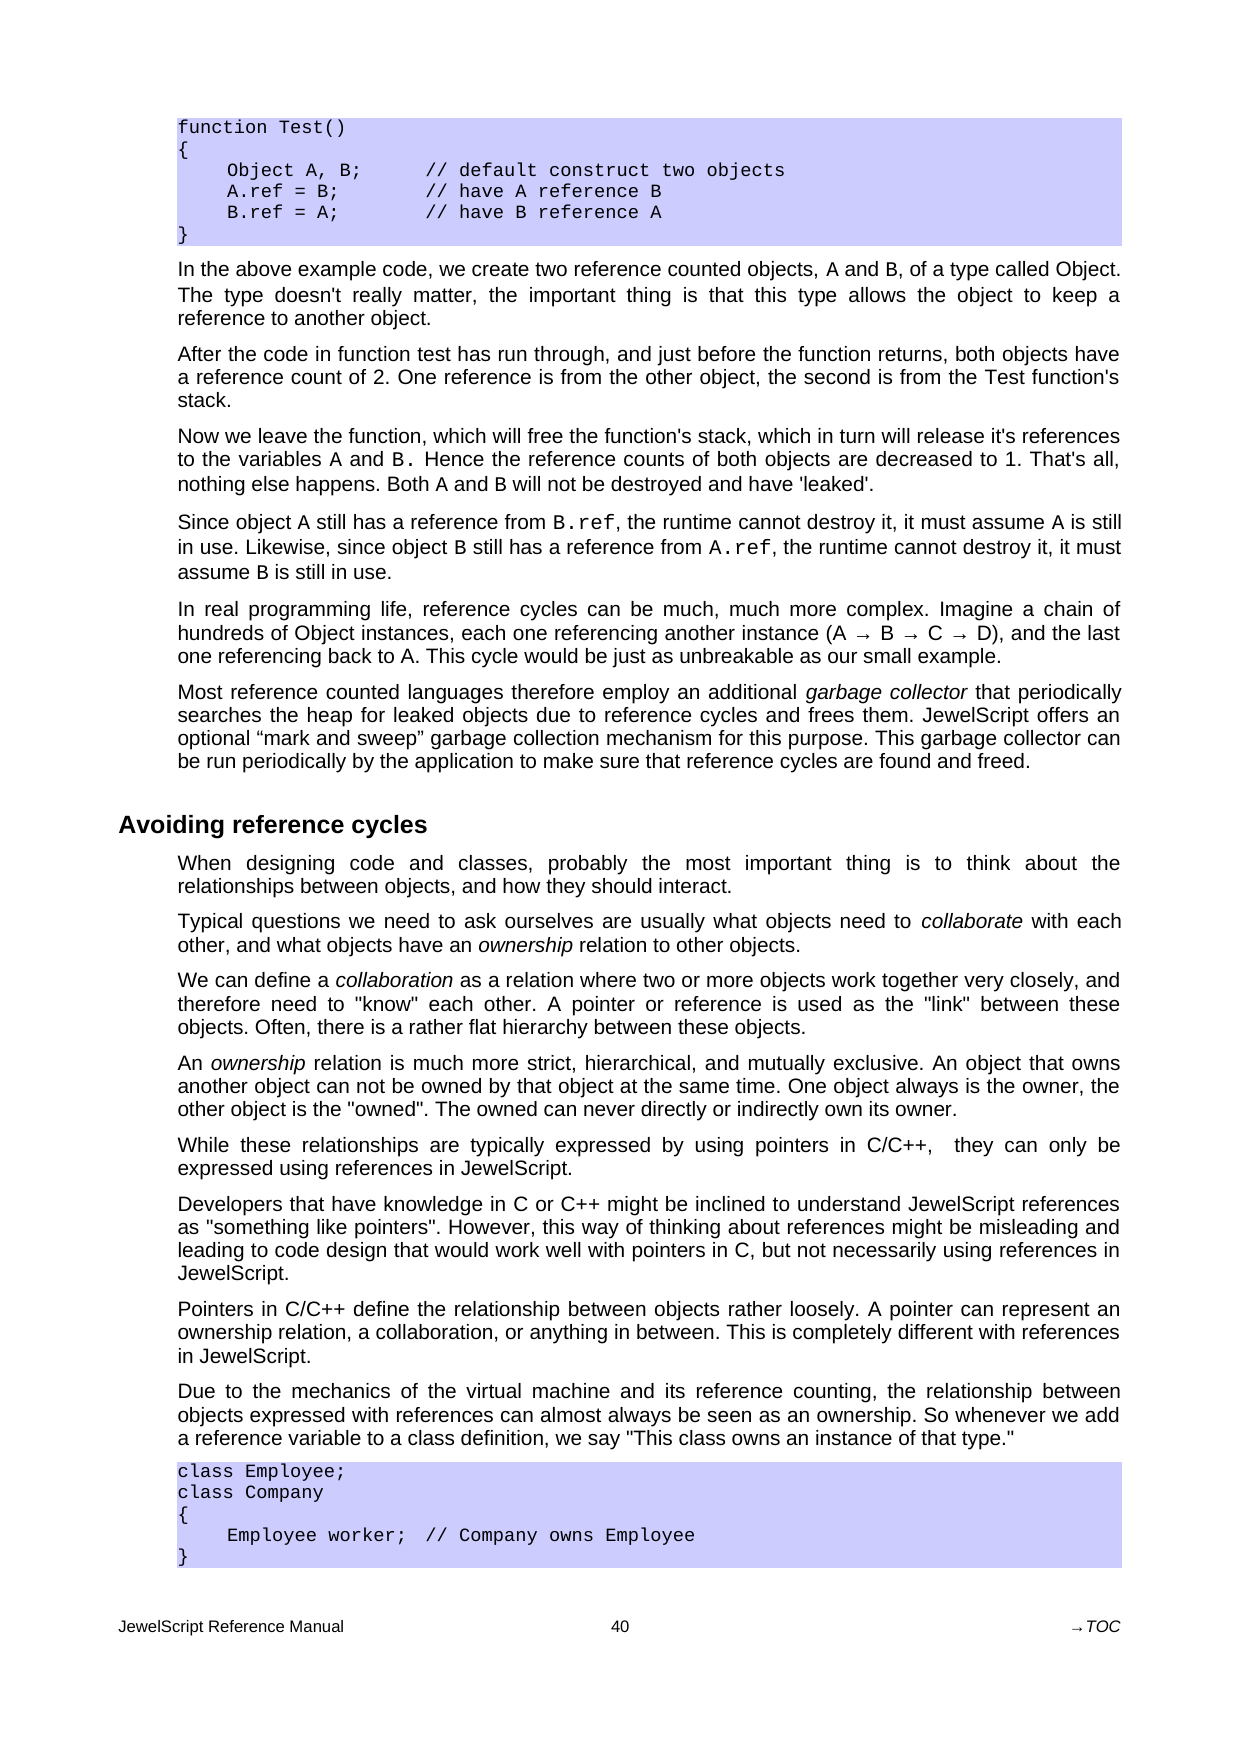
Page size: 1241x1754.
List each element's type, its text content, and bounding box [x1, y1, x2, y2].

text function Test() { Object A, B; // default construct two objects A.ref = B; // have A reference B B.ref = A; // have B reference A } [177, 118, 1122, 246]
text Typical questions we need to ask ourselves are usually what objects need to collaborate with each other, and what objects have an ownership relation to other objects. [177, 910, 1122, 956]
text Pointers in C/C++ define the relationship between objects rather loosely. A pointer can represent an ownership relation, a collaboration, or anything in between. This is completely different with references in JewelScript. [177, 1298, 1122, 1367]
text While these relationships are typically expressed by using pointers in C/C++, they can only be expressed using references in JewelScript. [177, 1133, 1122, 1180]
text After the code in function test has run through, and just before the function returns, both objects have a reference count of 2. One reference is from the other object, the second is from the Test function's stack. [177, 342, 1122, 412]
text In real programming life, reference cycles can be much, much more complex. Imagine a chain of hundreds of Object instances, each one referencing another instance (A → B → C → D), and the last one referencing back to A. This cycle would be just as unbreakable as our small example. [177, 598, 1122, 668]
text When designing code and classes, probably the most important thing is to think about the relationships between objects, and how they should interact. [177, 851, 1122, 897]
text In the above example code, we create two reference counted objects, A and B, of a type called Object. The type doesn't really matter, the important thing is that this type allows the object to keep a reference to another object. [177, 258, 1122, 329]
text Now we leave the function, which will free the function's stack, which in turn will release it's references to the variables A and B. Hence the reference counts of both objects are decreased to 1. That's all, nothing else happens. Both A and B will not be destroyed and have 'leaked'. [177, 424, 1122, 498]
text Since object A still has a reference from B.ref, the runtime cannot destroy it, it must assume A is still in use. Likewise, since object B still has a reference from A.ref, the runtime cannot destroy it, it must assume B is still in use. [177, 510, 1122, 586]
subtitle Avoiding reference cycles [118, 811, 1122, 838]
text An ownership relation is much more strict, hierarchical, and mutually exclusive. An object that owns another object can not be owned by that object at the same time. One object always is the owner, the other object is the "owned". The owned can never directly or indirectly own its owner. [177, 1051, 1122, 1121]
text We can define a collaboration as a relation where two or more objects work together very closely, and therefore need to "know" each other. A pointer or reference is used as the "link" between these objects. Often, there is a rather flat hierarchy between these objects. [177, 969, 1122, 1039]
text Developers that have knowledge in C or C++ might be inclined to understand JewelScript references as "something like pointers". However, this way of thinking about references might be misleading and leading to code design that would work well with pointers in C, but not necessarily using references in JewelScript. [177, 1192, 1122, 1285]
text Most reference counted languages therefore employ an additional garbage collector that periodically searches the heap for leaked objects due to reference cycles and frees them. JewelScript offers an optional “mark and sweep” garbage collection mechanism for this purpose. This garbage collector can be run periodically by the application to make sure that reference cycles are found and freed. [177, 680, 1122, 773]
text class Employee; class Company { Employee worker; // Company owns Employee } [177, 1462, 1122, 1568]
text Due to the mechanics of the virtual machine and its reference counting, the relationship between objects expressed with references can almost always be seen as an ownership. So whenever we add a reference variable to a class definition, we say "This class owns an instance of that type." [177, 1380, 1122, 1449]
